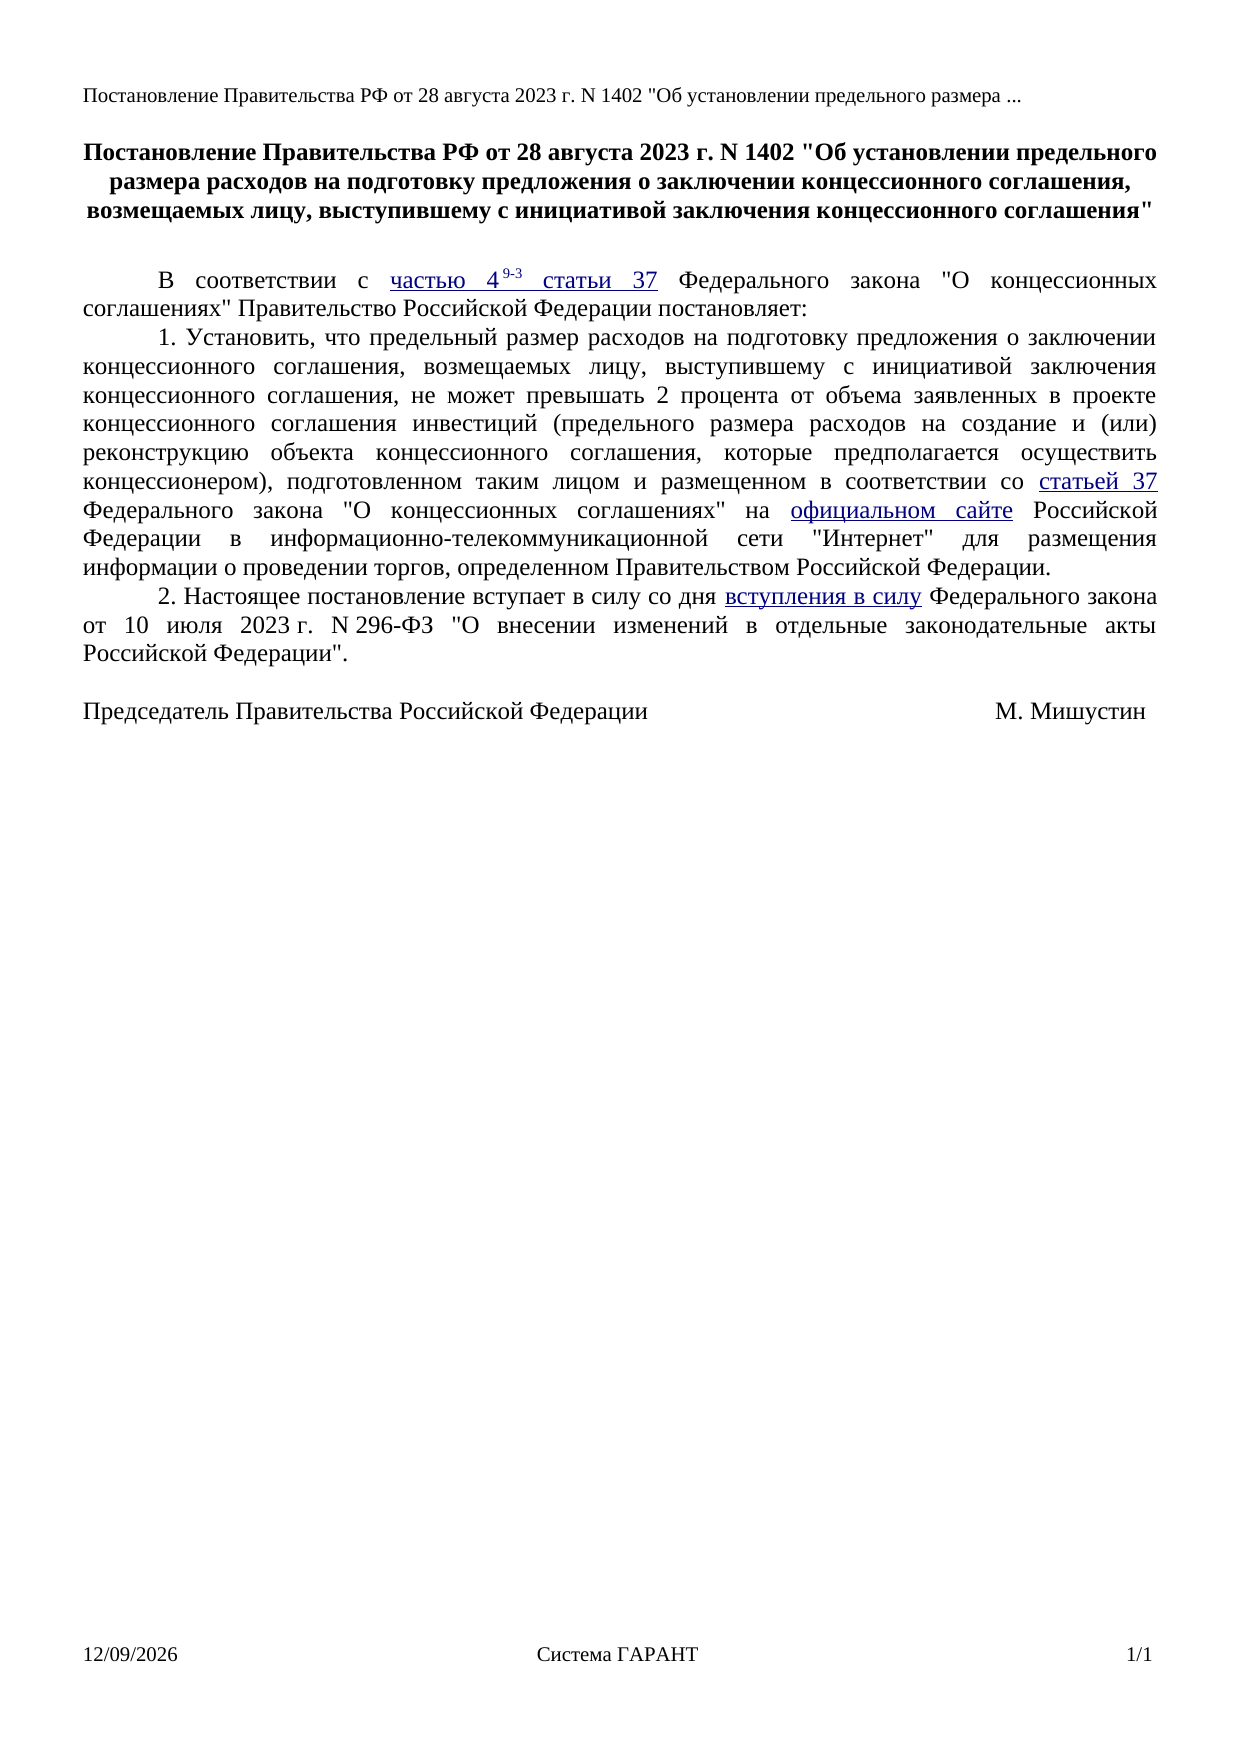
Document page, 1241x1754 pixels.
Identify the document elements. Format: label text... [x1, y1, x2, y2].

text 1. Установить, что предельный размер расходов на подготовку предложения о заключении концессионного соглашения, возмещаемых лицу, выступившему с инициативой заключения концессионного соглашения, не может превышать 2 процента от объема заявленных в проекте концессионного соглашения инвестиций (предельного размера расходов на создание и (или) реконструкцию объекта концессионного соглашения, которые предполагается осуществить концессионером), подготовленном таким лицом и размещенном в соответствии со статьей 37 Федерального закона "О концессионных соглашениях" на официальном сайте Российской Федерации в информационно-телекоммуникационной сети "Интернет" для размещения информации о проведении торгов, определенном Правительством Российской Федерации. [83, 322, 1157, 581]
table_header М. Мишустин [791, 696, 1146, 725]
text 2. Настоящее постановление вступает в силу со дня вступления в силу Федерального закона от 10 июля 2023 г. N 296-ФЗ "О внесении изменений в отдельные законодательные акты Российской Федерации". [83, 581, 1157, 667]
subtitle Постановление Правительства РФ от 28 августа 2023 г. N 1402 "Об установлении предельного размера расходов на подготовку предложения о заключении концессионного соглашения, возмещаемых лицу, выступившему с инициативой заключения концессионного соглашения" [83, 137, 1157, 223]
table_header Председатель Правительства Российской Федерации [83, 696, 791, 725]
text В соответствии с частью 4 9-3 статьи 37 Федерального закона "О концессионных соглашениях" Правительство Российской Федерации постановляет: [83, 265, 1157, 322]
